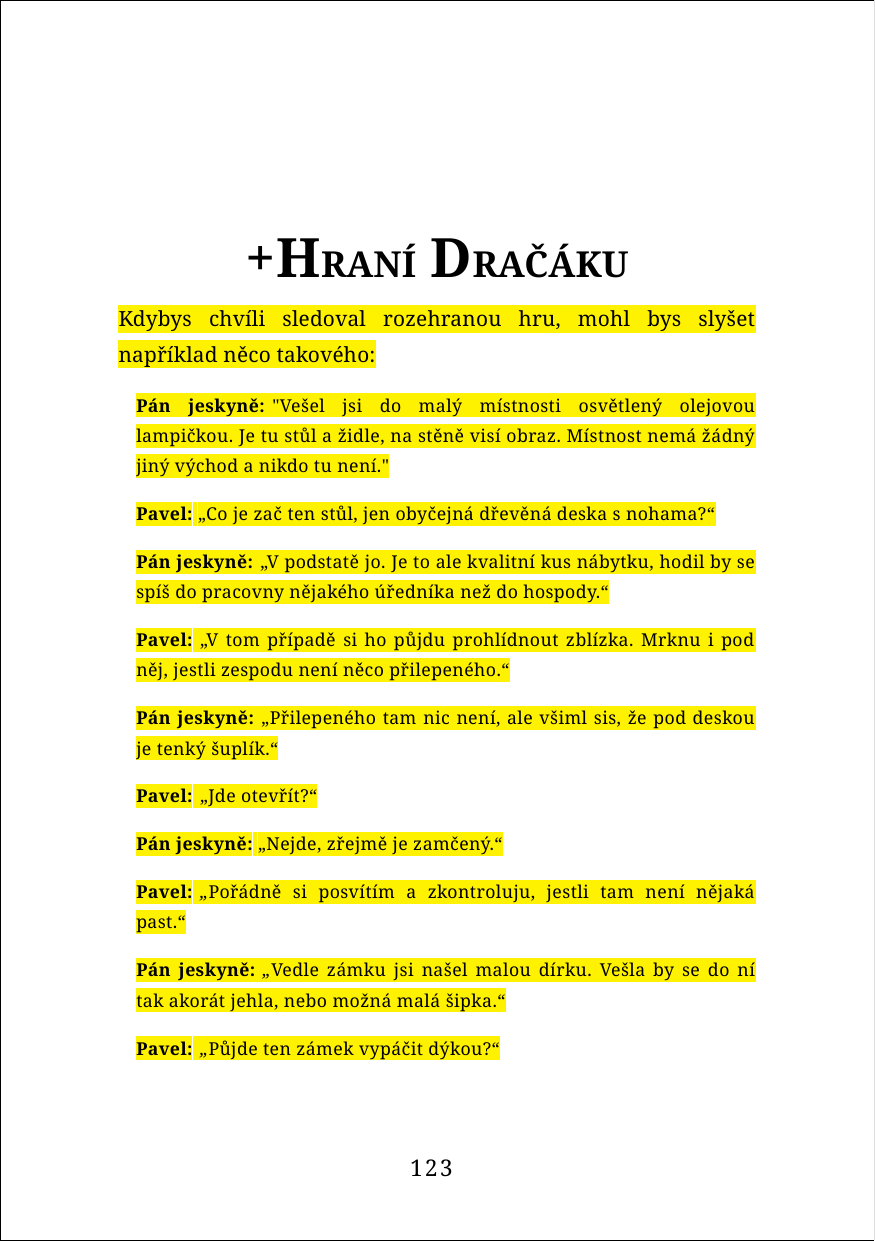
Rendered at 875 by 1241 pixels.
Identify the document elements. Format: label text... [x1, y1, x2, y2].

text Pán jeskyně: „Přilepeného tam nic není, ale všiml sis, že pod deskou je tenký šuplík.“ [136, 706, 756, 760]
text Pán jeskyně: „Nejde, zřejmě je zamčený.“ [136, 832, 756, 856]
text Pavel: „Co je zač ten stůl, jen obyčejná dřevěná deska s nohama?“ [136, 502, 756, 526]
subtitle +Hraní Dračáku [118, 219, 756, 293]
text Pán jeskyně: „Vedle zámku jsi našel malou dírku. Vešla by se do ní tak akorát jehla, nebo možná malá šipka.“ [136, 958, 756, 1012]
text Pán jeskyně: „V podstatě jo. Je to ale kvalitní kus nábytku, hodil by se spíš do pracovny nějakého úředníka než do hospody.“ [136, 549, 756, 604]
text Pán jeskyně: "Vešel jsi do malý místnosti osvětlený olejovou lampičkou. Je tu stůl a židle, na stěně visí obraz. Místnost nemá žádný jiný východ a nikdo tu není." [136, 393, 756, 478]
text Pavel: „V tom případě si ho půjdu prohlídnout zblízka. Mrknu i pod něj, jestli zespodu není něco přilepeného.“ [136, 628, 756, 682]
text Kdybys chvíli sledoval rozehranou hru, mohl bys slyšet například něco takového: [118, 304, 756, 368]
text Pavel: „Jde otevřít?“ [136, 784, 756, 808]
text Pavel: „Pořádně si posvítím a zkontroluju, jestli tam není nějaká past.“ [136, 880, 756, 934]
text Pavel: „Půjde ten zámek vypáčit dýkou?“ [136, 1036, 756, 1060]
